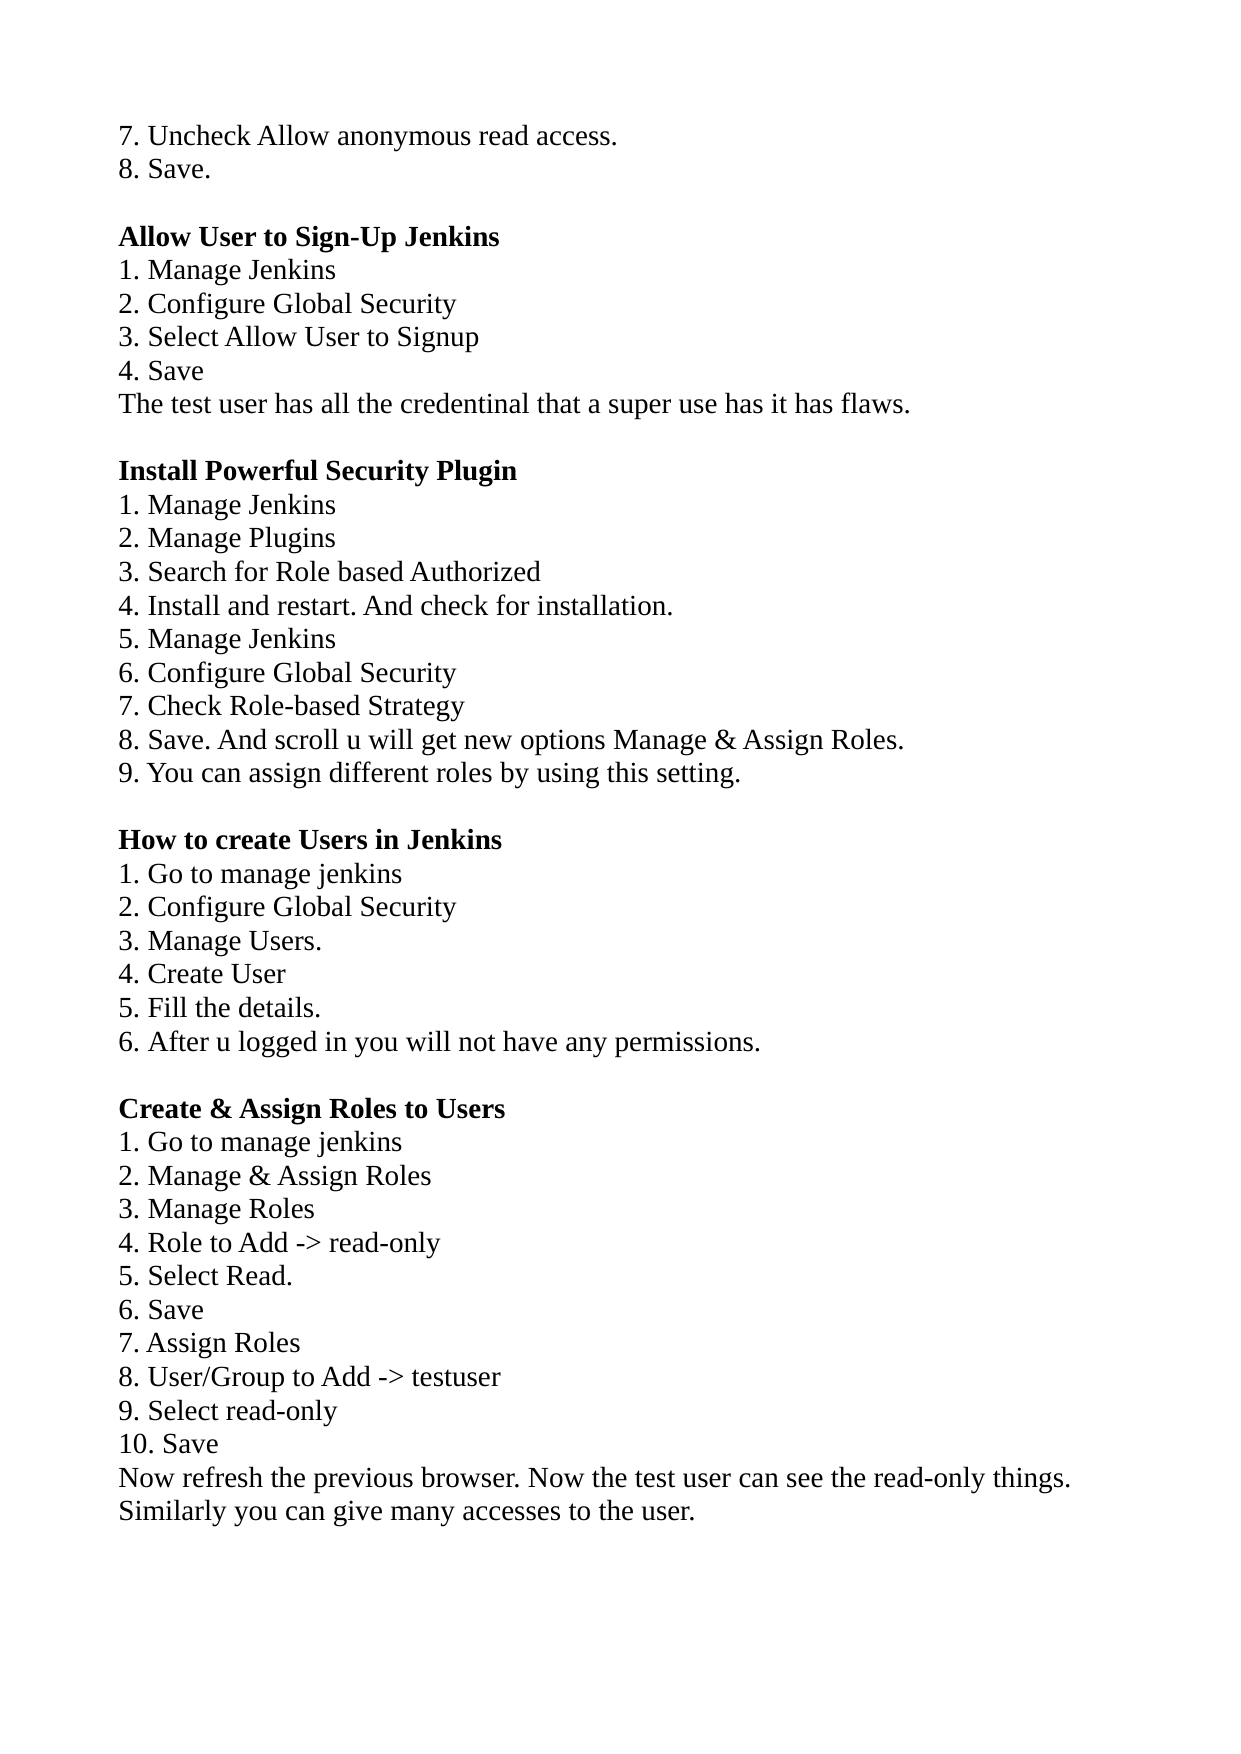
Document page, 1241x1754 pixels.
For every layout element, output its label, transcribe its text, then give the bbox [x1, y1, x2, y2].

text 3. Manage Roles [118, 1191, 1122, 1225]
text Similarly you can give many accesses to the user. [118, 1493, 1122, 1527]
text 2. Configure Global Security [118, 889, 1122, 923]
text 3. Manage Users. [118, 923, 1122, 957]
text 5. Manage Jenkins [118, 621, 1122, 655]
text 6. Configure Global Security [118, 655, 1122, 688]
text 1. Go to manage jenkins [118, 1124, 1122, 1158]
text 3. Select Allow User to Signup [118, 319, 1122, 353]
text Now refresh the previous browser. Now the test user can see the read-only things. [118, 1460, 1122, 1493]
text 1. Go to manage jenkins [118, 856, 1122, 889]
text 9. You can assign different roles by using this setting. [118, 755, 1122, 789]
text 8. Save. [118, 152, 1122, 185]
text 4. Create User [118, 957, 1122, 990]
text 1. Manage Jenkins [118, 252, 1122, 286]
text 4. Role to Add -> read-only [118, 1225, 1122, 1258]
text 4. Install and restart. And check for installation. [118, 588, 1122, 621]
text 7. Check Role-based Strategy [118, 688, 1122, 722]
text 6. After u logged in you will not have any permissions. [118, 1024, 1122, 1057]
text 5. Fill the details. [118, 990, 1122, 1024]
text 4. Save [118, 353, 1122, 386]
text 6. Save [118, 1292, 1122, 1326]
text 2. Manage Plugins [118, 521, 1122, 554]
text Create & Assign Roles to Users [118, 1091, 1122, 1124]
text 2. Manage & Assign Roles [118, 1158, 1122, 1191]
text 5. Select Read. [118, 1258, 1122, 1292]
text Allow User to Sign-Up Jenkins [118, 219, 1122, 252]
text Install Powerful Security Plugin [118, 453, 1122, 487]
text 8. Save. And scroll u will get new options Manage & Assign Roles. [118, 722, 1122, 755]
text 7. Assign Roles [118, 1326, 1122, 1359]
text 10. Save [118, 1426, 1122, 1460]
text 1. Manage Jenkins [118, 487, 1122, 521]
text How to create Users in Jenkins [118, 822, 1122, 856]
text 8. User/Group to Add -> testuser [118, 1359, 1122, 1393]
text 9. Select read-only [118, 1393, 1122, 1426]
text 3. Search for Role based Authorized [118, 554, 1122, 588]
text 2. Configure Global Security [118, 286, 1122, 319]
text 7. Uncheck Allow anonymous read access. [118, 118, 1122, 152]
text The test user has all the credentinal that a super use has it has flaws. [118, 386, 1122, 420]
